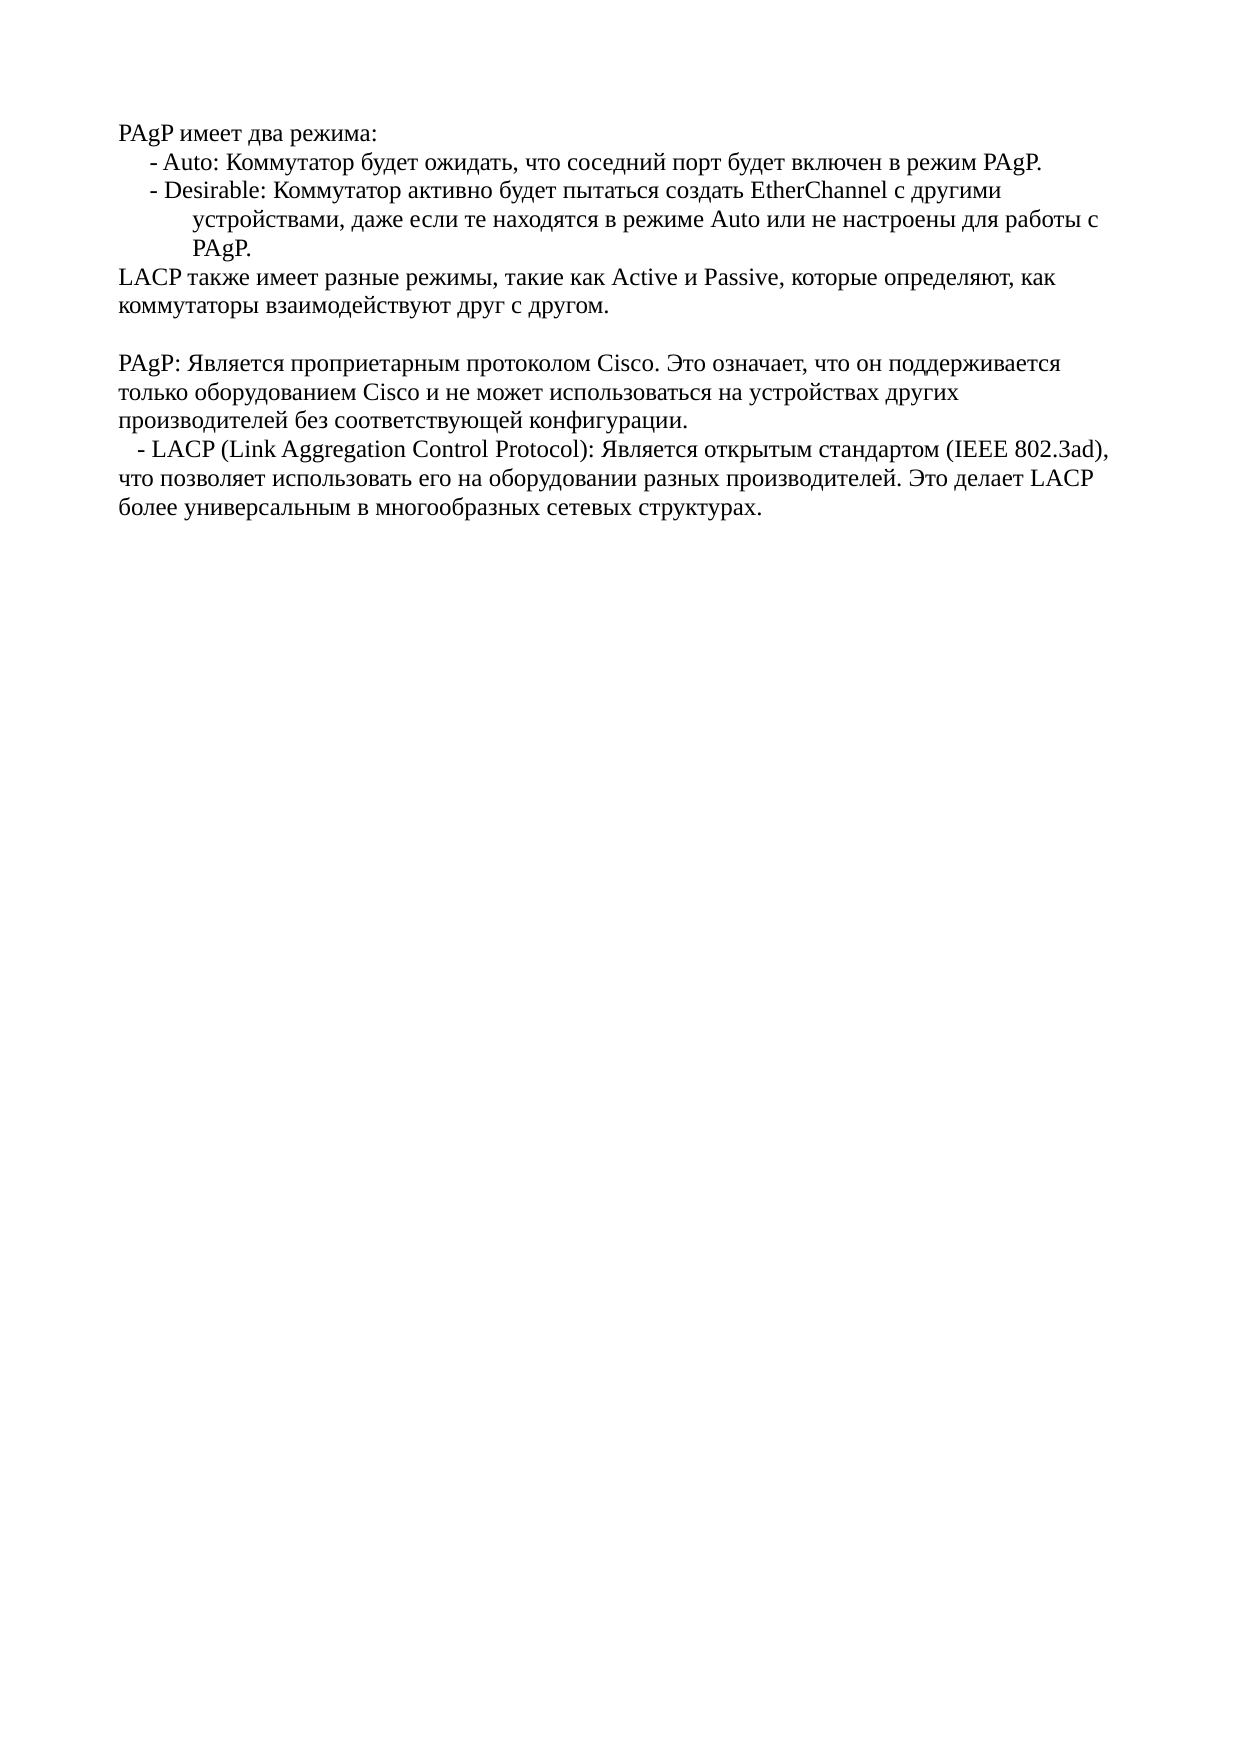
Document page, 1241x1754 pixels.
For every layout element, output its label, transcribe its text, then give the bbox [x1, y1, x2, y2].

text - Desirable: Коммутатор активно будет пытаться создать EtherChannel с другими устройствами, даже если те находятся в режиме Auto или не настроены для работы с PAgP. [118, 176, 1122, 262]
text PAgP имеет два режима: [118, 118, 1122, 147]
text - Auto: Коммутатор будет ожидать, что соседний порт будет включен в режим PAgP. [118, 147, 1122, 176]
text - LACP (Link Aggregation Control Protocol): Является открытым стандартом (IEEE 802.3ad), что позволяет использовать его на оборудовании разных производителей. Это делает LACP более универсальным в многообразных сетевых структурах. [118, 434, 1122, 521]
text PAgP: Является проприетарным протоколом Cisco. Это означает, что он поддерживается только оборудованием Cisco и не может использоваться на устройствах других производителей без соответствующей конфигурации. [118, 348, 1122, 434]
text LACP также имеет разные режимы, такие как Active и Passive, которые определяют, как коммутаторы взаимодействуют друг с другом. [118, 262, 1122, 319]
